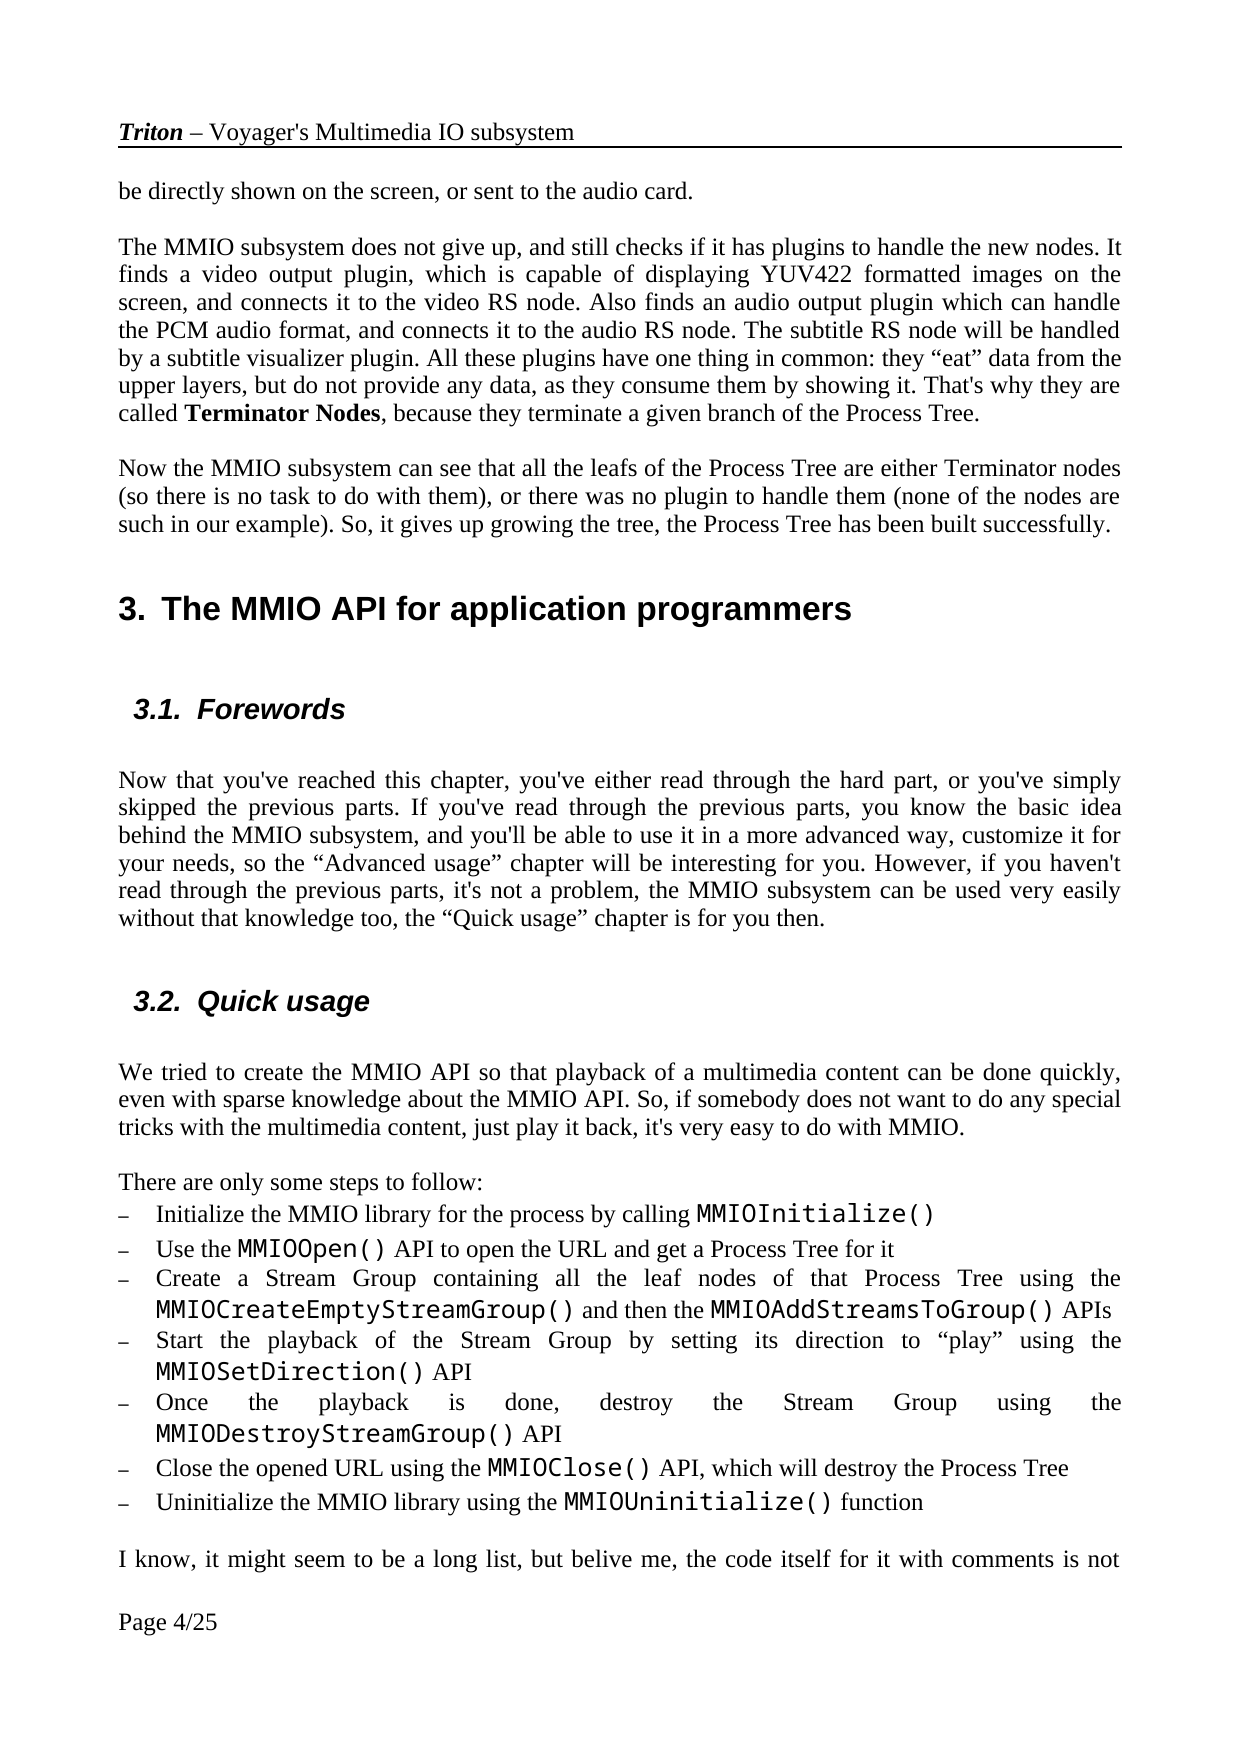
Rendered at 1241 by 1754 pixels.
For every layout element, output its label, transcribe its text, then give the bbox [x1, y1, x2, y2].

text We tried to create the MMIO API so that playback of a multimedia content can be done quickly, even with sparse knowledge about the MMIO API. So, if somebody does not want to do any special tricks with the multimedia content, just play it back, it's very easy to do with MMIO. [118, 1058, 1122, 1141]
text Now that you've reached this chapter, you've either read through the hard part, or you've simply skipped the previous parts. If you've read through the previous parts, you know the basic idea behind the MMIO subsystem, and you'll be able to use it in a more advanced way, customize it for your needs, so the “Advanced usage” chapter will be interesting for you. However, if you haven't read through the previous parts, it's not a problem, the MMIO subsystem can be used very easily without that knowledge too, the “Quick usage” chapter is for you then. [118, 766, 1122, 932]
text be directly shown on the screen, or sent to the audio card. [118, 177, 1122, 205]
subtitle The MMIO API for application programmers [118, 590, 1122, 628]
list Start the playback of the Stream Group by setting its direction to “play” using the MMIOSetDirection() API [118, 1326, 1122, 1388]
text The MMIO subsystem does not give up, and still checks if it has plugins to handle the new nodes. It finds a video output plugin, which is capable of displaying YUV422 formatted images on the screen, and connects it to the video RS node. Also finds an audio output plugin which can handle the PCM audio format, and connects it to the audio RS node. The subtitle RS node will be handled by a subtitle visualizer plugin. All these plugins have one thing in common: they “eat” data from the upper layers, but do not provide any data, as they consume them by showing it. That's why they are called Terminator Nodes, because they terminate a given branch of the Process Tree. [118, 233, 1122, 427]
text There are only some steps to follow: [118, 1168, 1122, 1196]
list Once the playback is done, destroy the Stream Group using the MMIODestroyStreamGroup() API [118, 1388, 1122, 1449]
text Now the MMIO subsystem can see that all the leafs of the Process Tree are either Terminator nodes (so there is no task to do with them), or there was no plugin to handle them (none of the nodes are such in our example). So, it gives up growing the tree, the Process Tree has been built successfully. [118, 454, 1122, 538]
list Uninitialize the MMIO library using the MMIOUninitialize() function [118, 1484, 1122, 1518]
text I know, it might seem to be a long list, but belive me, the code itself for it with comments is not [118, 1545, 1122, 1573]
list Use the MMIOOpen() API to open the URL and get a Process Tree for it [118, 1230, 1122, 1264]
list Initialize the MMIO library for the process by calling MMIOInitialize() [118, 1196, 1122, 1230]
subtitle Quick usage [133, 985, 1122, 1017]
list Close the opened URL using the MMIOClose() API, which will destroy the Process Tree [118, 1449, 1122, 1484]
subtitle Forewords [133, 693, 1122, 726]
list Create a Stream Group containing all the leaf nodes of that Process Tree using the MMIOCreateEmptyStreamGroup() and then the MMIOAddStreamsToGroup() APIs [118, 1264, 1122, 1326]
